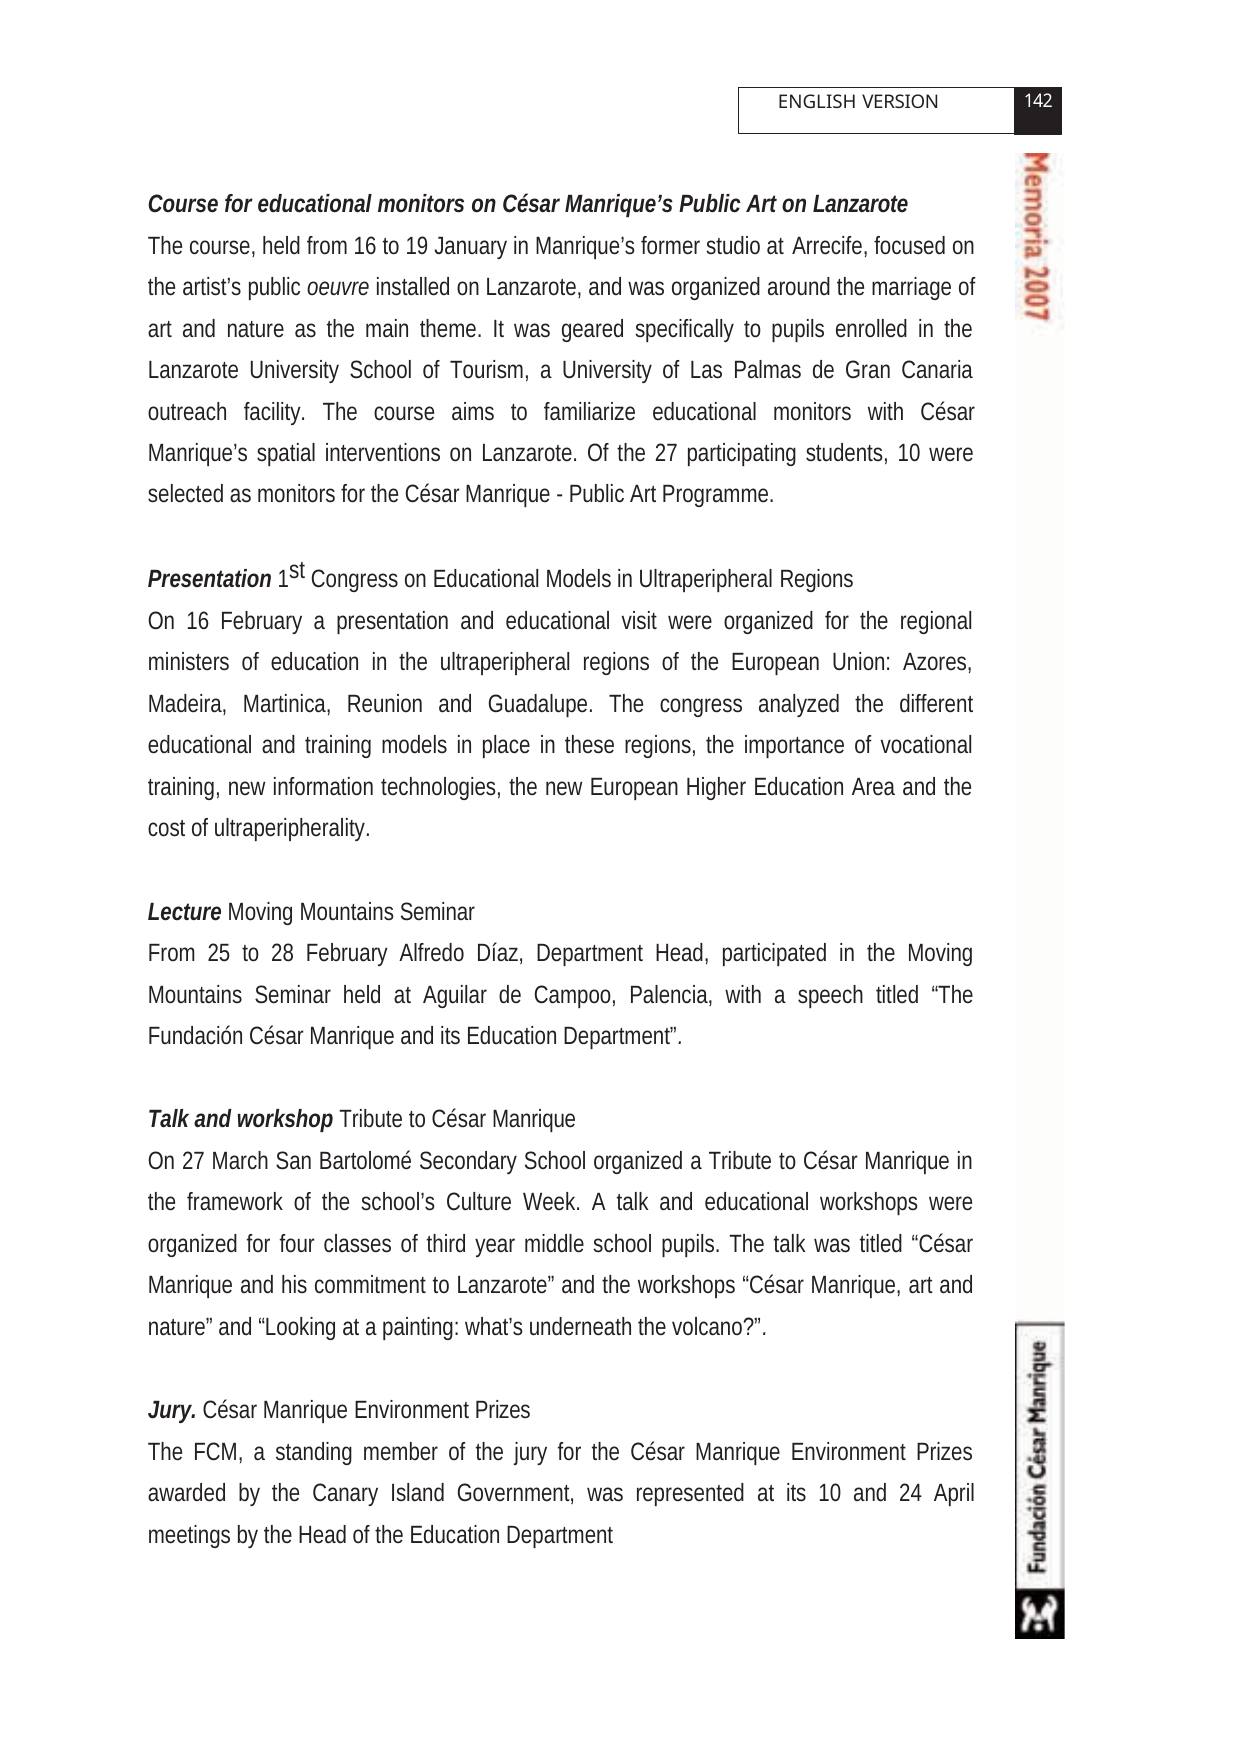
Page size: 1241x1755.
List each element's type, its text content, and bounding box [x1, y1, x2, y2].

text On 16 February a presentation and educational visit were organized for the regional ministers of education in the ultraperipheral regions of the European Union: Azores, Madeira, Martinica, Reunion and Guadalupe. The congress analyzed the different educational and training models in place in these regions, the importance of vocational training, new information technologies, the new European Higher Education Area and the cost of ultraperipherality. [148, 606, 975, 842]
text From 25 to 28 February Alfredo Díaz, Department Head, participated in the Moving Mountains Seminar held at Aguilar de Campoo, Palencia, with a speech titled “The Fundación César Manrique and its Education Department”. [148, 938, 975, 1050]
text [1065, 896, 1167, 925]
text Talk and workshop Tribute to César Manrique [148, 1104, 1015, 1133]
text Presentation 1st Congress on Educational Models in Ultraperipheral Regions [148, 555, 1015, 593]
text On 27 March San Bartolomé Secondary School organized a Tribute to César Manrique in the framework of the school’s Culture Week. A talk and educational workshops were organized for four classes of third year middle school pupils. The talk was titled “César Manrique and his commitment to Lanzarote” and the workshops “César Manrique, art and nature” and “Looking at a painting: what’s underneath the volcano?”. [148, 1146, 975, 1340]
text Jury. César Manrique Environment Prizes [148, 1395, 1015, 1424]
text [1065, 1395, 1167, 1424]
subtitle Course for educational monitors on César Manrique’s Public Art on Lanzarote [148, 189, 1015, 218]
text The FCM, a standing member of the jury for the César Manrique Environment Prizes awarded by the Canary Island Government, was represented at its 10 and 24 April meetings by the Head of the Education Department [148, 1437, 975, 1548]
text [1065, 1104, 1167, 1133]
text The course, held from 16 to 19 January in Manrique’s former studio at Arrecife, focused on the artist’s public oeuvre installed on Lanzarote, and was organized around the marriage of art and nature as the main theme. It was geared specifically to pupils enrolled in the Lanzarote University School of Tourism, a University of Las Palmas de Gran Canaria outreach facility. The course aims to familiarize educational monitors with César Manrique’s spatial interventions on Lanzarote. Of the 27 participating students, 10 were selected as monitors for the César Manrique - Public Art Programme. [148, 231, 975, 508]
text Lecture Moving Mountains Seminar [148, 896, 1015, 925]
text [1065, 555, 1167, 593]
subtitle [1065, 189, 1167, 218]
